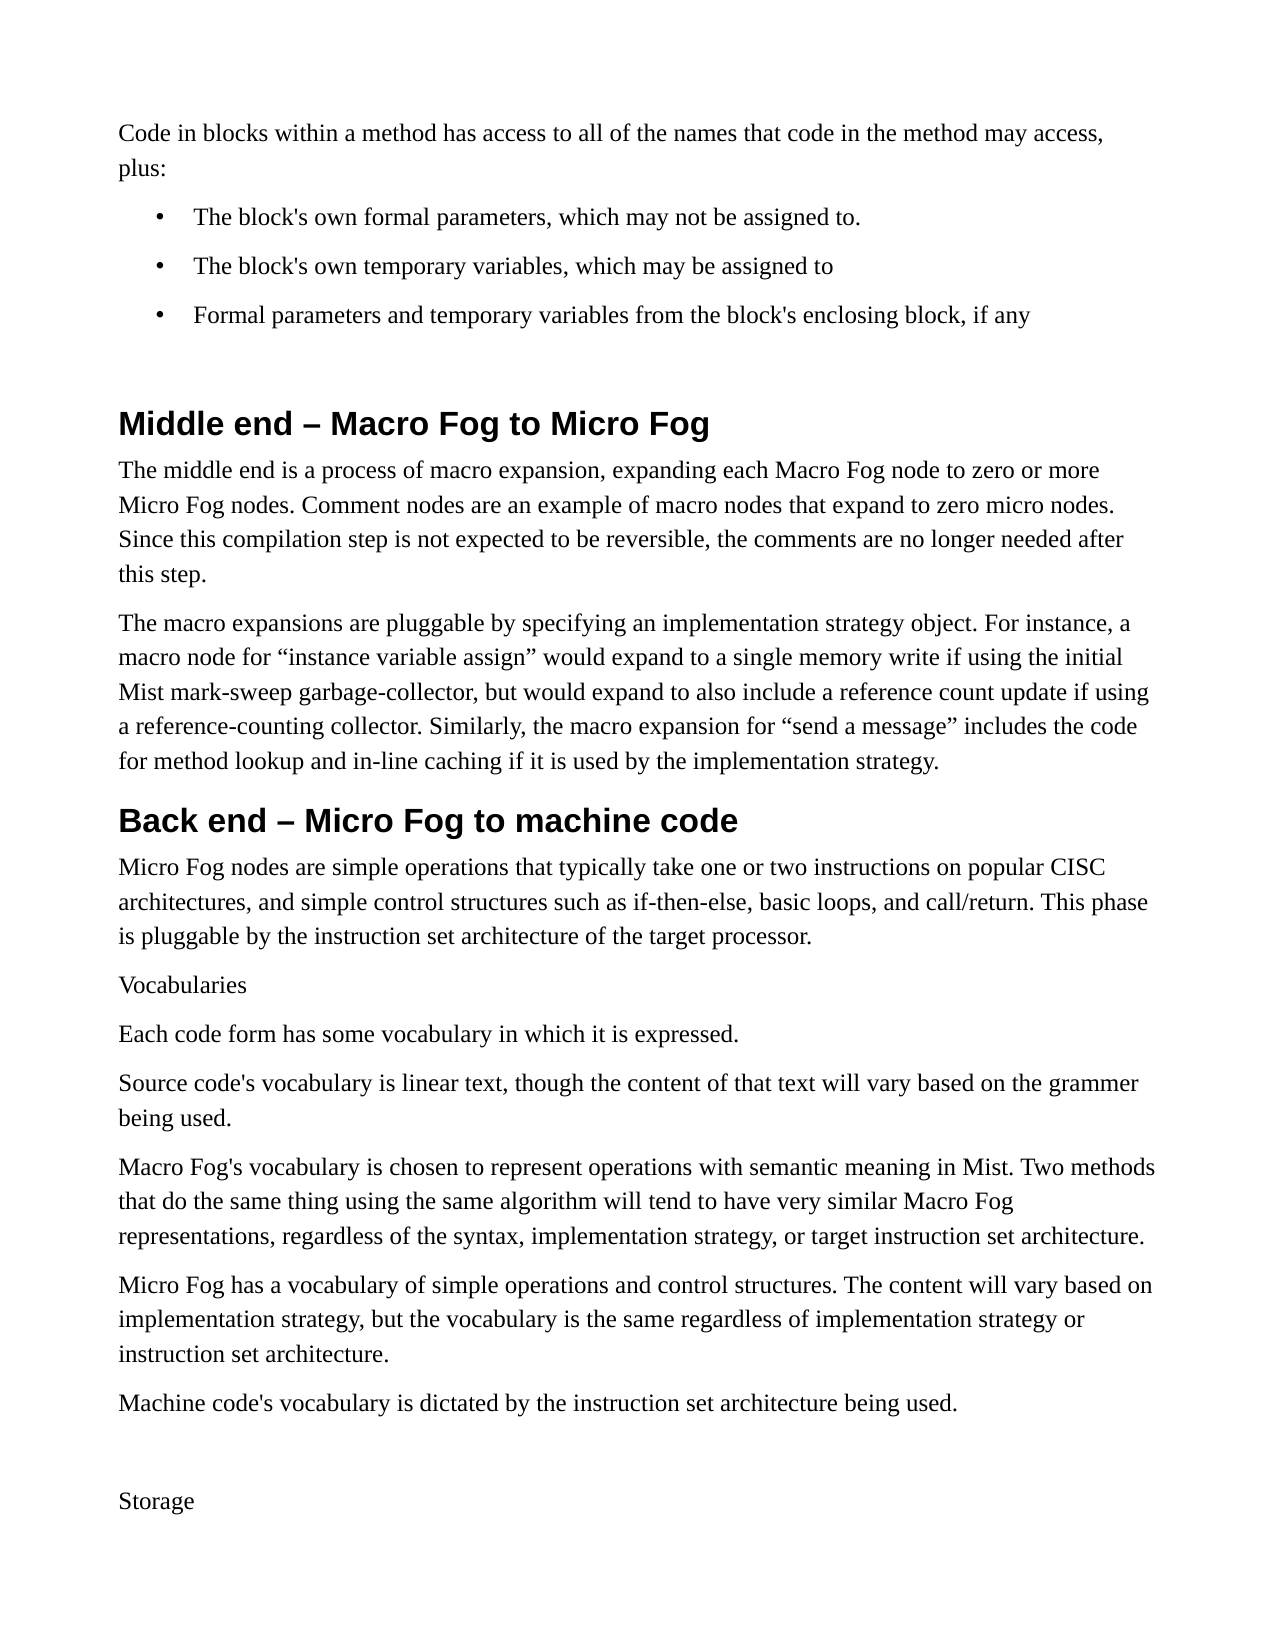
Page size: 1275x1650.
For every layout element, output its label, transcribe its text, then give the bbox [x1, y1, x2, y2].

text Macro Fog's vocabulary is chosen to represent operations with semantic meaning in Mist. Two methods that do the same thing using the same algorithm will tend to have very similar Macro Fog representations, regardless of the syntax, implementation strategy, or target instruction set architecture. [118, 1152, 1157, 1249]
list The block's own temporary variables, which may be assigned to [156, 251, 1157, 279]
list The block's own formal parameters, which may not be assigned to. [156, 202, 1157, 230]
text Each code form has some vocabulary in which it is expressed. [118, 1019, 1157, 1048]
text Micro Fog has a vocabulary of simple operations and control structures. The content will vary based on implementation strategy, but the vocabulary is the same regardless of implementation strategy or instruction set architecture. [118, 1270, 1157, 1368]
subtitle Back end – Micro Fog to machine code [118, 801, 1157, 840]
text Code in blocks within a method has access to all of the names that code in the method may access, plus: [118, 118, 1157, 181]
list Formal parameters and temporary variables from the block's enclosing block, if any [156, 300, 1157, 328]
text The macro expansions are pluggable by specifying an implementation strategy object. For instance, a macro node for “instance variable assign” would expand to a single memory write if using the initial Mist mark-sweep garbage-collector, but would expand to also include a reference count update if using a reference-counting collector. Similarly, the macro expansion for “send a message” includes the code for method lookup and in-line caching if it is used by the implementation strategy. [118, 608, 1157, 774]
subtitle Middle end – Macro Fog to Micro Fog [118, 404, 1157, 443]
text Machine code's vocabulary is dictated by the instruction set architecture being used. [118, 1388, 1157, 1417]
text Micro Fog nodes are simple operations that typically take one or two instructions on popular CISC architectures, and simple control structures such as if-then-else, basic loops, and call/return. This phase is pluggable by the instruction set architecture of the target processor. [118, 852, 1157, 950]
text The middle end is a process of macro expansion, expanding each Macro Fog node to zero or more Micro Fog nodes. Comment nodes are an example of macro nodes that expand to zero micro nodes. Since this compilation step is not expected to be reversible, the comments are no longer needed after this step. [118, 455, 1157, 587]
text Source code's vocabulary is linear text, though the content of that text will vary based on the grammer being used. [118, 1068, 1157, 1132]
text Vocabularies [118, 970, 1157, 999]
text Storage [118, 1486, 1157, 1515]
